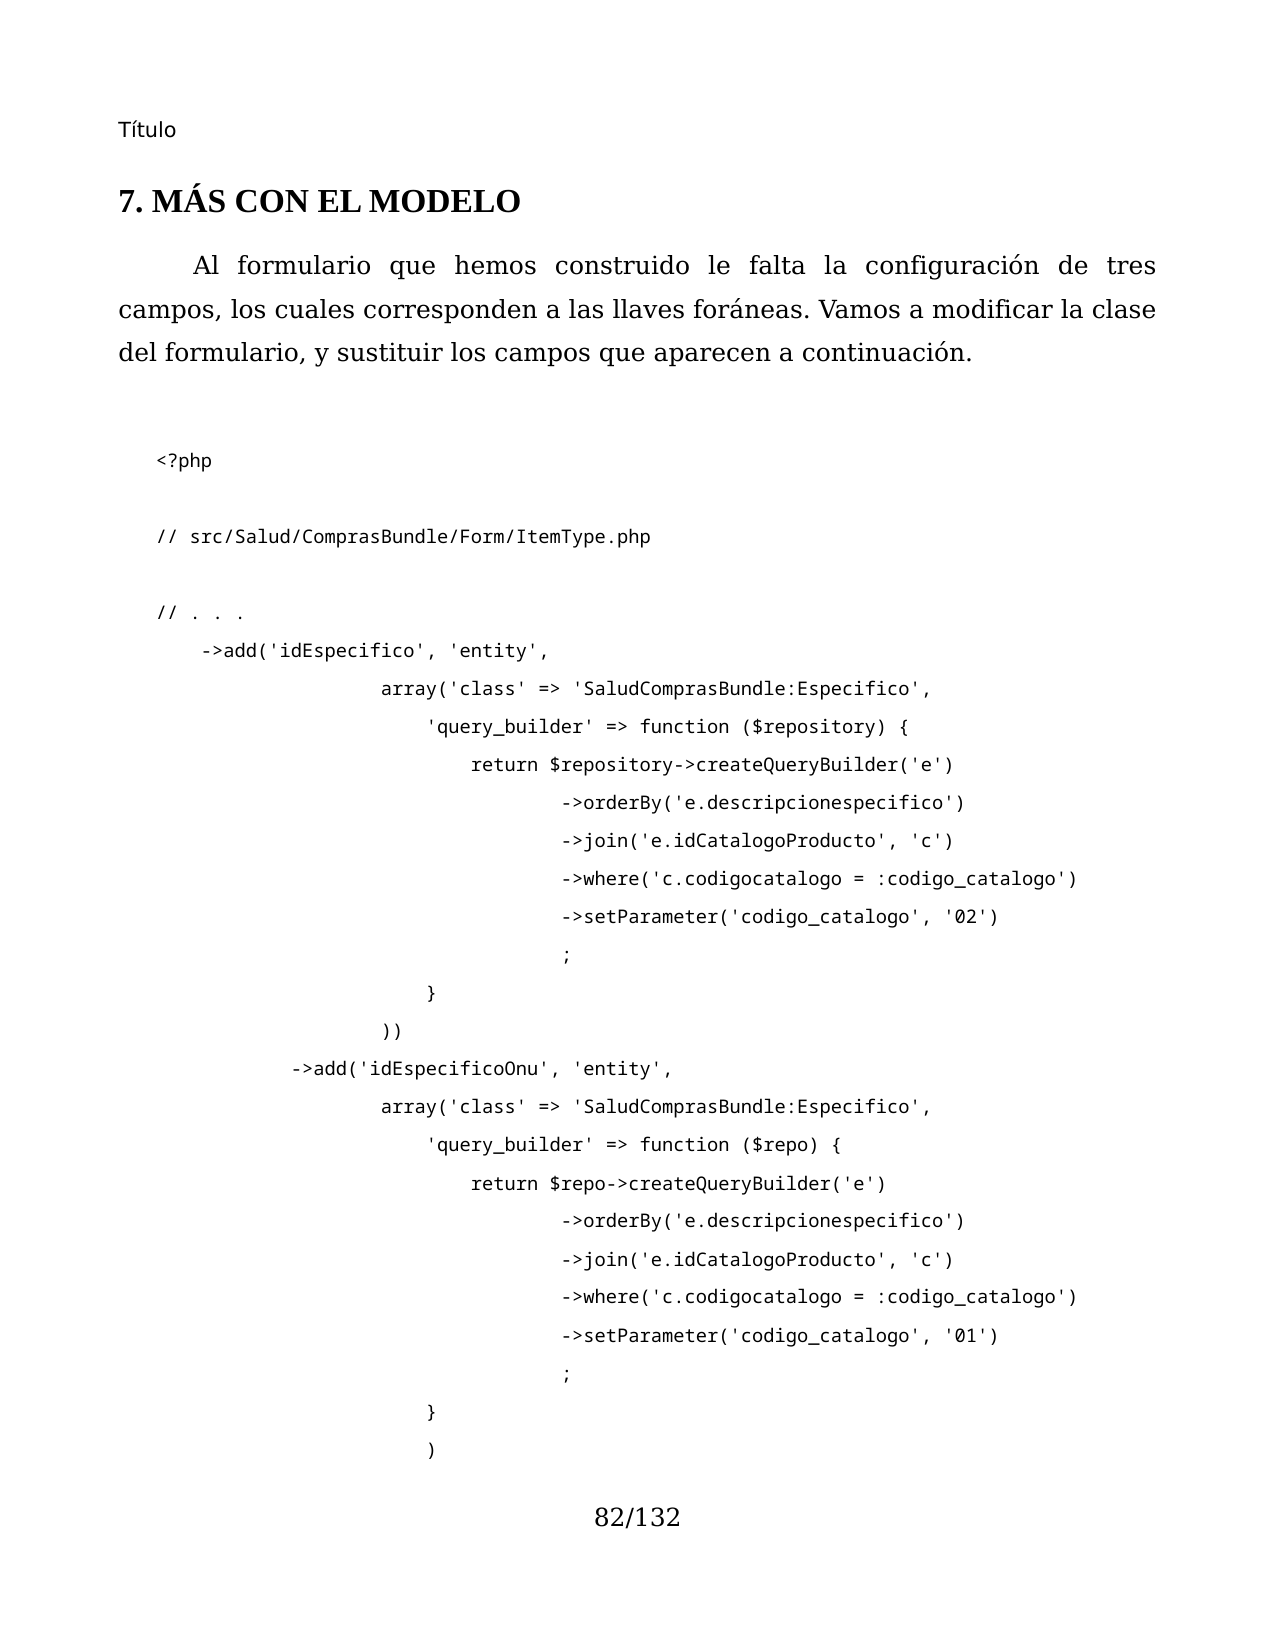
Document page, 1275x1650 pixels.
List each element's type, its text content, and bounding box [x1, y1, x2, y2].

text ->setParameter('codigo_catalogo', '02') [118, 904, 1157, 929]
text ->where('c.codigocatalogo = :codigo_catalogo') [118, 1284, 1157, 1309]
text )) [118, 1018, 1157, 1043]
text ->orderBy('e.descripcionespecifico') [118, 1208, 1157, 1233]
text } [118, 980, 1157, 1005]
text ->join('e.idCatalogoProducto', 'c') [118, 1246, 1157, 1271]
text ; [118, 942, 1157, 967]
text 'query_builder' => function ($repository) { [118, 713, 1157, 739]
text array('class' => 'SaludComprasBundle:Especifico', [118, 1094, 1157, 1119]
text // . . . [118, 599, 1157, 625]
text ->where('c.codigocatalogo = :codigo_catalogo') [118, 866, 1157, 891]
text ->orderBy('e.descripcionespecifico') [118, 789, 1157, 815]
text ; [118, 1360, 1157, 1385]
text ->setParameter('codigo_catalogo', '01') [118, 1322, 1157, 1347]
text <?php [118, 447, 1157, 473]
text return $repo->createQueryBuilder('e') [118, 1170, 1157, 1195]
subtitle 7. MÁS CON EL MODELO [118, 181, 1157, 219]
text Al formulario que hemos construido le falta la configuración de tres campos, los cuales corresponden a las llaves foráneas. Vamos a modificar la clase del formulario, y sustituir los campos que aparecen a continuación. [118, 251, 1157, 368]
text // src/Salud/ComprasBundle/Form/ItemType.php [118, 523, 1157, 549]
text ->join('e.idCatalogoProducto', 'c') [118, 828, 1157, 853]
text array('class' => 'SaludComprasBundle:Especifico', [118, 676, 1157, 701]
text } [118, 1398, 1157, 1423]
text ) [118, 1436, 1157, 1461]
text ->add('idEspecifico', 'entity', [118, 637, 1157, 663]
text return $repository->createQueryBuilder('e') [118, 752, 1157, 777]
text 'query_builder' => function ($repo) { [118, 1132, 1157, 1157]
text ->add('idEspecificoOnu', 'entity', [118, 1056, 1157, 1081]
